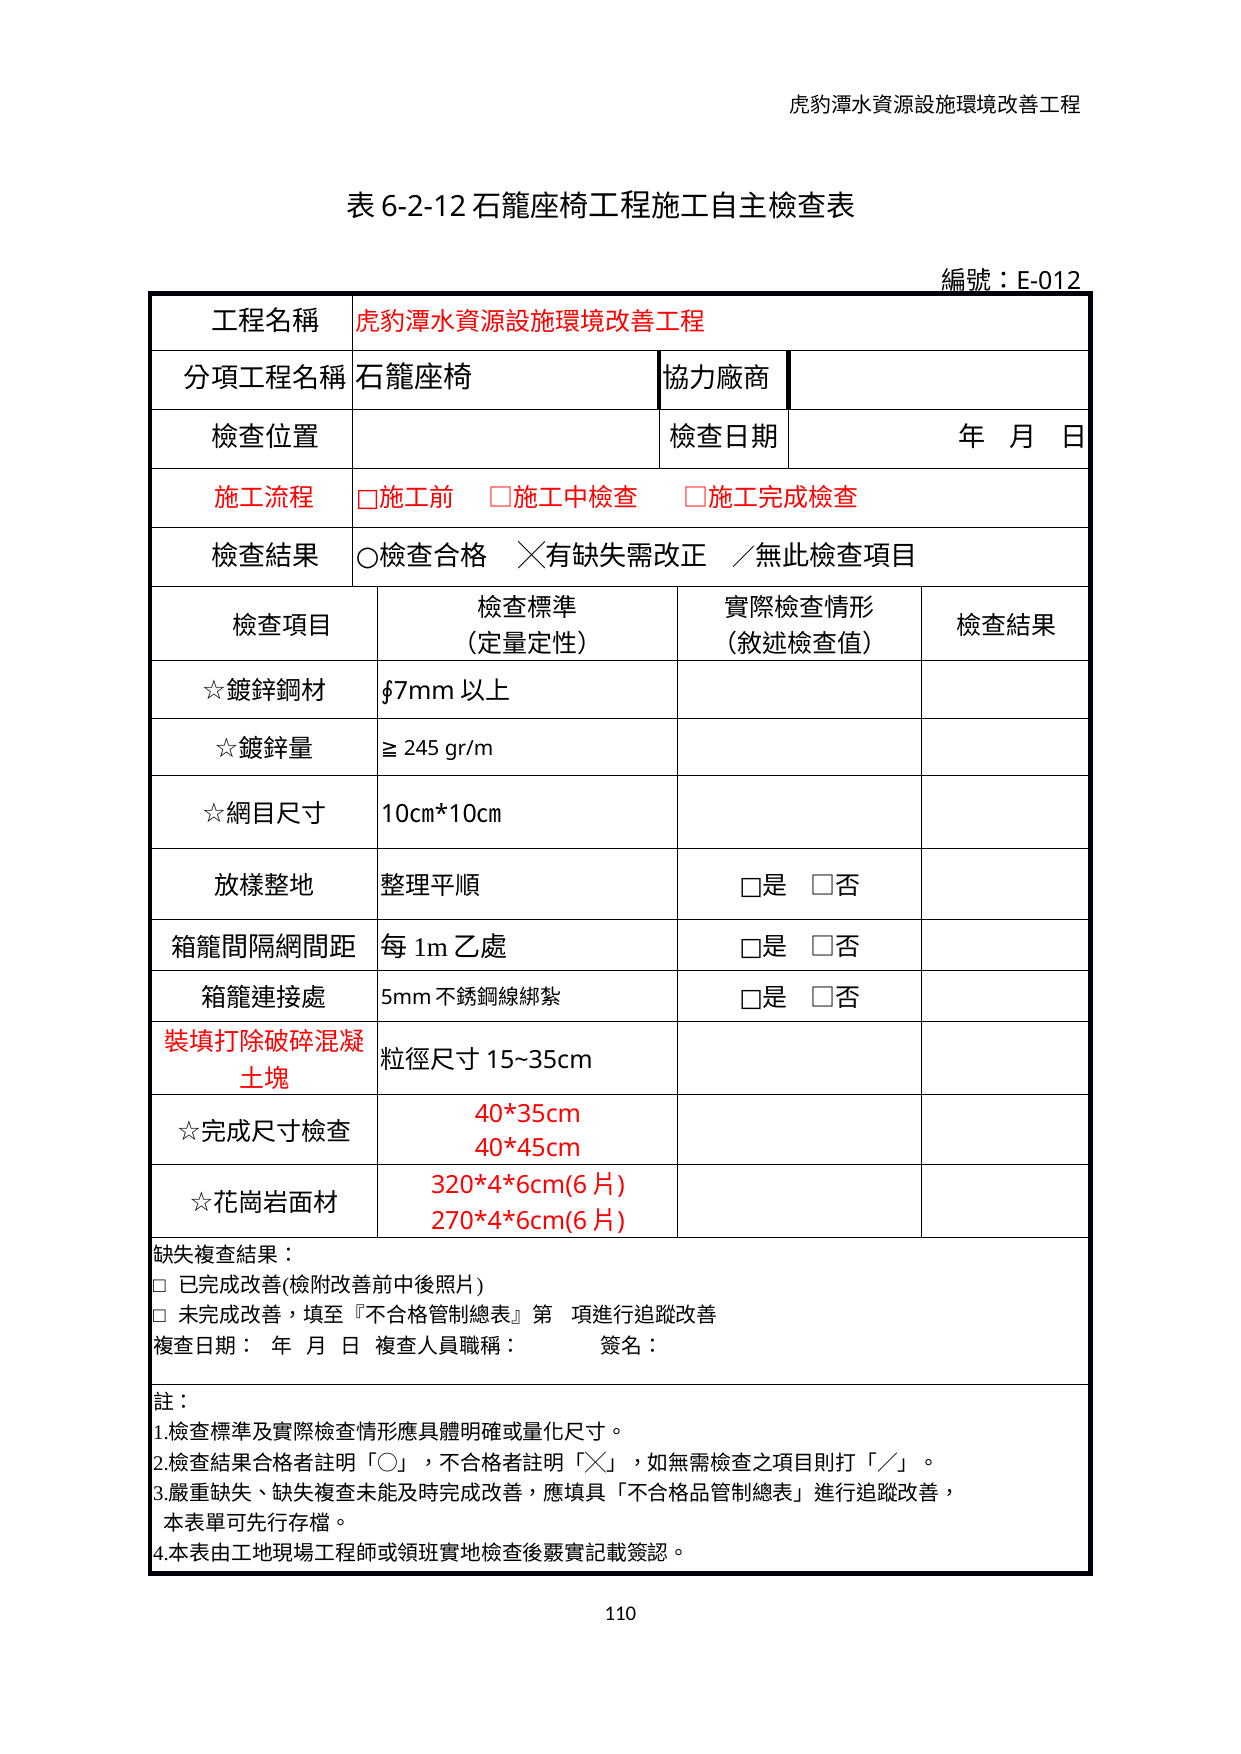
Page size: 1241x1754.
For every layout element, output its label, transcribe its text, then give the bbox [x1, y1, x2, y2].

table_cell ☆網目尺寸 [152, 776, 377, 848]
table_cell 缺失複查結果： 已完成改善(檢附改善前中後照片) 未完成改善，填至『不合格管制總表』第 項進行追蹤改善 複查日期： 年 月 日 複查人員職稱： 簽名： [152, 1238, 1088, 1384]
table_cell 裝填打除破碎混凝土塊 [152, 1022, 377, 1094]
table_cell [791, 351, 1088, 409]
table_header 虎豹潭水資源設施環境改善工程 [353, 296, 1088, 350]
table_cell [922, 719, 1088, 775]
table_cell 檢查日期 [660, 410, 788, 468]
table_cell 檢查位置 [152, 410, 352, 468]
table_cell [353, 410, 659, 468]
table_cell 整理平順 [378, 849, 677, 919]
table_cell [678, 719, 921, 775]
table_cell [678, 776, 921, 848]
table_cell □施工前 □施工中檢查 □施工完成檢查 [353, 469, 1088, 527]
table_cell □是 □否 [678, 849, 921, 919]
table_cell [678, 1165, 921, 1237]
table_cell [922, 849, 1088, 919]
table_cell 檢查結果 [152, 528, 352, 586]
table_cell [922, 920, 1088, 970]
table_cell 分項工程名稱 [152, 351, 352, 409]
table_cell ☆完成尺寸檢查 [152, 1095, 377, 1163]
table_cell 檢查結果 [922, 587, 1088, 659]
table_cell 粒徑尺寸15~35cm [378, 1022, 677, 1094]
table_cell ☆鍍鋅量 [152, 719, 377, 775]
table_cell 施工流程 [152, 469, 352, 527]
table_cell 檢查項目 [152, 587, 377, 659]
table_cell 實際檢查情形 （敘述檢查值） [678, 587, 921, 659]
table_cell 檢查標準 （定量定性） [378, 587, 677, 659]
table_cell 5mm不銹鋼線綁紮 [378, 971, 677, 1021]
table_cell ☆花崗岩面材 [152, 1165, 377, 1237]
table_cell 註： 1.檢查標準及實際檢查情形應具體明確或量化尺寸。 2.檢查結果合格者註明「○」，不合格者註明「╳」，如無需檢查之項目則打「／」。 3.嚴重缺失、缺失複查未能及時完成改善，應填具「不合格品管制總表」進行追蹤改善， 本表單可先行存檔。 4.本表由工地現場工程師或領班實地檢查後覈實記載簽認。 [152, 1385, 1088, 1571]
table_cell □是 □否 [678, 971, 921, 1021]
table_cell 協力廠商 [661, 351, 786, 409]
table_cell [922, 1022, 1088, 1094]
subtitle 表6-2-12石籠座椅工程施工自主檢查表 [159, 159, 1081, 234]
table_header 工程名稱 [152, 296, 352, 350]
table_cell 年 月 日 [789, 410, 1088, 468]
table_cell 放樣整地 [152, 849, 377, 919]
table_cell [922, 971, 1088, 1021]
table_cell ≧ 245 gr/m [378, 719, 677, 775]
table_cell 10㎝*10㎝ [378, 776, 677, 848]
table_cell ☆鍍鋅鋼材 [152, 661, 377, 717]
text 編號：E-012 [159, 253, 1081, 291]
table_cell [922, 1095, 1088, 1163]
table_cell 箱籠間隔網間距 [152, 920, 377, 970]
table_cell □是 □否 [678, 920, 921, 970]
table_cell ∮7mm以上 [378, 661, 677, 717]
table_cell [922, 1165, 1088, 1237]
table_cell [678, 1022, 921, 1094]
table_cell 40*35cm 40*45cm [378, 1095, 677, 1163]
table_cell [678, 661, 921, 717]
table_cell 320*4*6cm(6片) 270*4*6cm(6片) [378, 1165, 677, 1237]
table_cell ○檢查合格 ╳有缺失需改正 ／無此檢查項目 [353, 528, 1088, 586]
table_cell 石籠座椅 [353, 351, 657, 409]
table_cell 每1m乙處 [378, 920, 677, 970]
table_cell [922, 661, 1088, 717]
table_cell 箱籠連接處 [152, 971, 377, 1021]
table_cell [922, 776, 1088, 848]
table_cell [678, 1095, 921, 1163]
